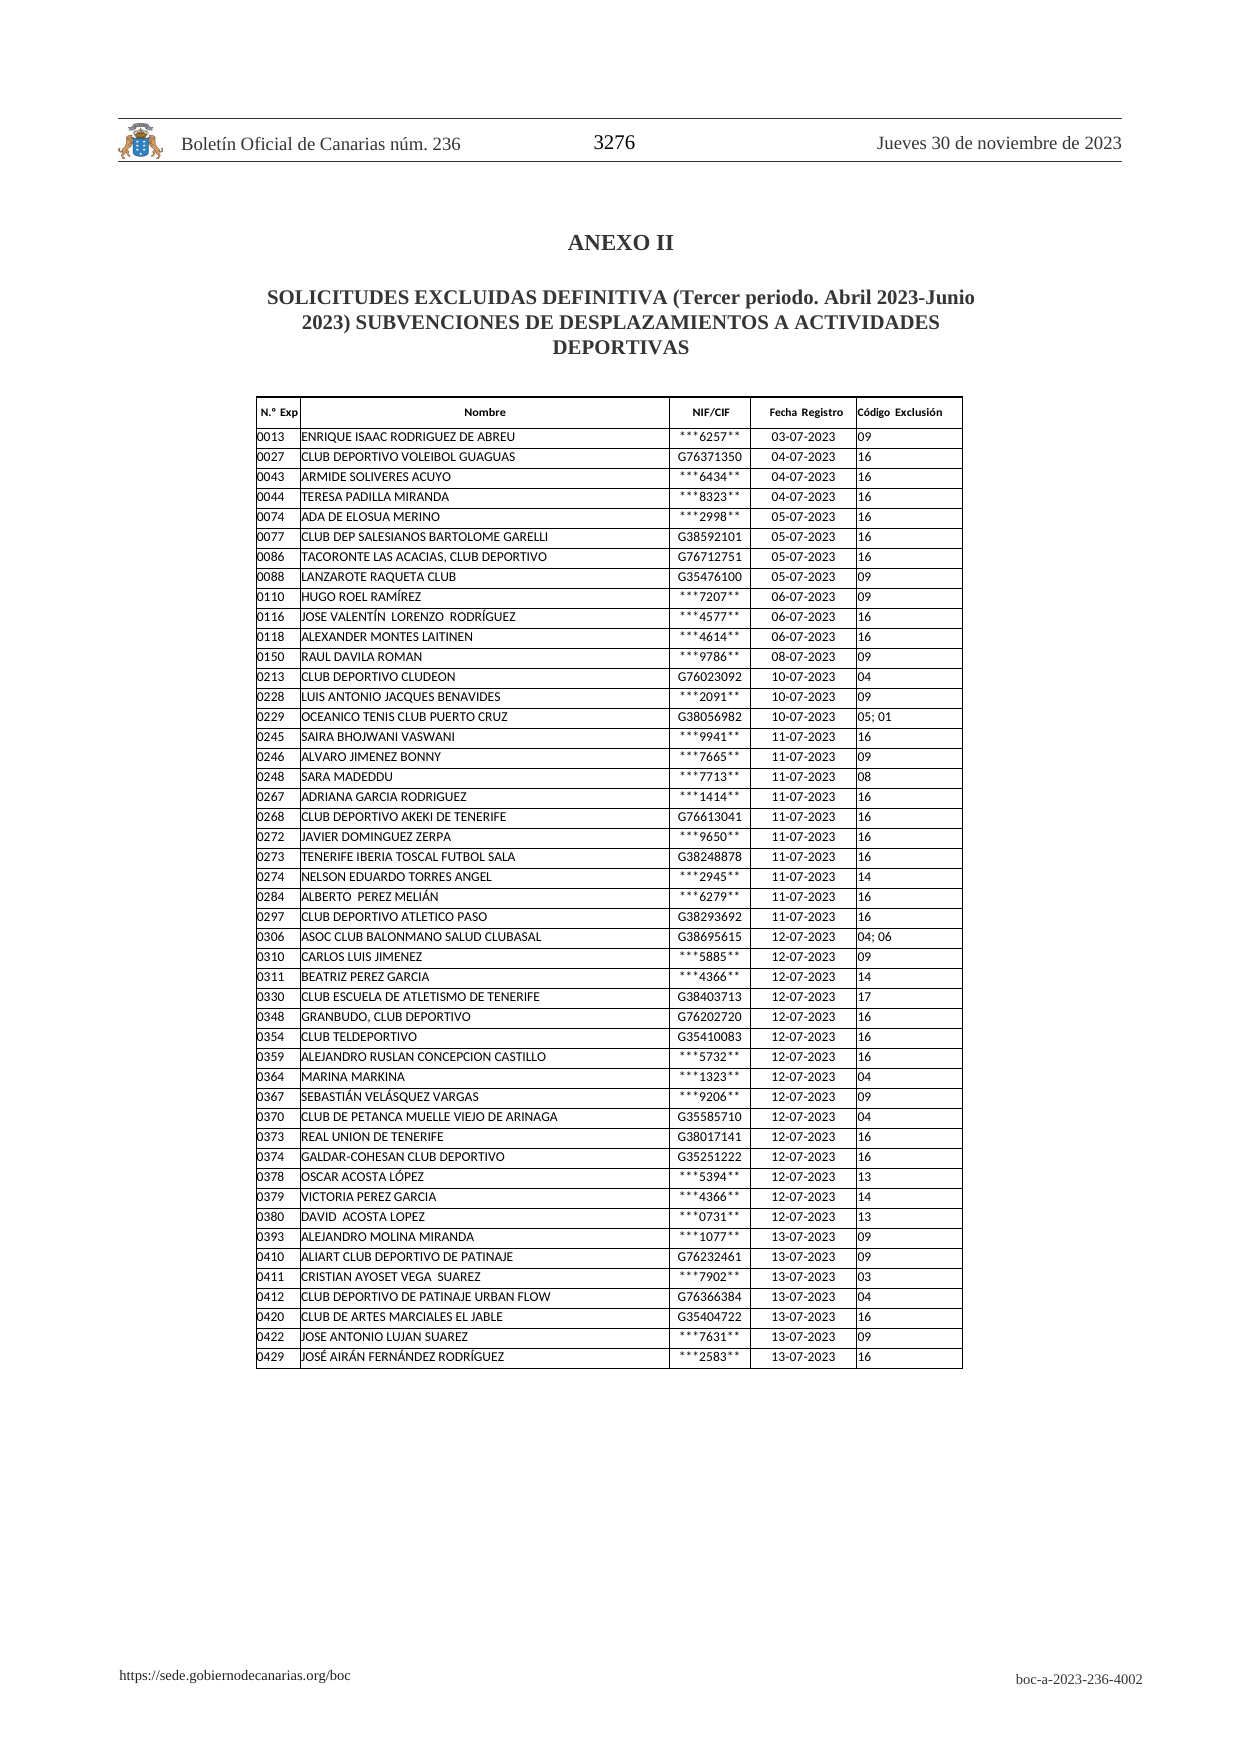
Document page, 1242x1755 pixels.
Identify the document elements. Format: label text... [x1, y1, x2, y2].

table_cell 0310 [257, 949, 300, 968]
text SOLICITUDES EXCLUIDAS DEFINITIVA (Tercer periodo. Abril 2023-Junio 2023) SUBVENCIONES DE DESPLAZAMIENTOS A ACTIVIDADES DEPORTIVAS [241, 285, 1000, 359]
table_cell CLUB DEPORTIVO DE PATINAJE URBAN FLOW [301, 1289, 669, 1308]
table_cell ***7902** [670, 1269, 750, 1288]
table_cell 16 [857, 849, 962, 868]
table_header Nombre [301, 398, 669, 428]
table_cell 13 [857, 1169, 962, 1188]
table_cell 16 [857, 909, 962, 928]
table_cell ***4366** [670, 1189, 750, 1208]
table_cell 04-07-2023 [751, 449, 856, 468]
table_cell 0268 [257, 809, 300, 828]
table_cell ***4614** [670, 629, 750, 648]
table_cell HUGO ROEL RAMÍREZ [301, 589, 669, 608]
table_cell 05-07-2023 [751, 529, 856, 548]
table_cell GALDAR-COHESAN CLUB DEPORTIVO [301, 1149, 669, 1168]
table_cell TACORONTE LAS ACACIAS, CLUB DEPORTIVO [301, 549, 669, 568]
table_cell 13-07-2023 [751, 1249, 856, 1268]
table_cell SARA MADEDDU [301, 769, 669, 788]
table_cell 03-07-2023 [751, 429, 856, 448]
table_cell 0229 [257, 709, 300, 728]
table_cell LUIS ANTONIO JACQUES BENAVIDES [301, 689, 669, 708]
table_cell 12-07-2023 [751, 1109, 856, 1128]
table_cell 16 [857, 1129, 962, 1148]
table_cell 16 [857, 809, 962, 828]
table_cell 13-07-2023 [751, 1309, 856, 1328]
table_cell 11-07-2023 [751, 749, 856, 768]
table_cell 10-07-2023 [751, 689, 856, 708]
table_cell CARLOS LUIS JIMENEZ [301, 949, 669, 968]
table_cell ***6279** [670, 889, 750, 908]
table_cell 0086 [257, 549, 300, 568]
table_cell ARMIDE SOLIVERES ACUYO [301, 469, 669, 488]
table_cell CLUB TELDEPORTIVO [301, 1029, 669, 1048]
table_cell ALBERTO PEREZ MELIÁN [301, 889, 669, 908]
table_cell ***6257** [670, 429, 750, 448]
table_cell G76202720 [670, 1009, 750, 1028]
table_cell 0429 [257, 1349, 300, 1368]
table_cell 09 [857, 749, 962, 768]
table_cell 0043 [257, 469, 300, 488]
table_cell 13-07-2023 [751, 1349, 856, 1368]
table_cell 11-07-2023 [751, 869, 856, 888]
table_cell CLUB DE PETANCA MUELLE VIEJO DE ARINAGA [301, 1109, 669, 1128]
table_cell 16 [857, 829, 962, 848]
table_cell 13-07-2023 [751, 1289, 856, 1308]
table_cell 05-07-2023 [751, 569, 856, 588]
table_cell 0044 [257, 489, 300, 508]
table_cell RAUL DAVILA ROMAN [301, 649, 669, 668]
table_cell G35585710 [670, 1109, 750, 1128]
table_cell ALEXANDER MONTES LAITINEN [301, 629, 669, 648]
table_cell VICTORIA PEREZ GARCIA [301, 1189, 669, 1208]
table_cell 09 [857, 1089, 962, 1108]
table_cell 13-07-2023 [751, 1329, 856, 1348]
table_cell 16 [857, 889, 962, 908]
table_cell ***7631** [670, 1329, 750, 1348]
table_cell TENERIFE IBERIA TOSCAL FUTBOL SALA [301, 849, 669, 868]
table_cell TERESA PADILLA MIRANDA [301, 489, 669, 508]
table_cell 16 [857, 1029, 962, 1048]
table_cell 17 [857, 989, 962, 1008]
table_cell 14 [857, 1189, 962, 1208]
table_cell ***0731** [670, 1209, 750, 1228]
table_cell 11-07-2023 [751, 889, 856, 908]
table_cell ADA DE ELOSUA MERINO [301, 509, 669, 528]
table_cell 0213 [257, 669, 300, 688]
table_cell 0116 [257, 609, 300, 628]
table_cell 0420 [257, 1309, 300, 1328]
table_cell DAVID ACOSTA LOPEZ [301, 1209, 669, 1228]
table_cell CLUB DEP SALESIANOS BARTOLOME GARELLI [301, 529, 669, 548]
table_cell ***9941** [670, 729, 750, 748]
table_cell 0379 [257, 1189, 300, 1208]
table_cell CLUB DEPORTIVO VOLEIBOL GUAGUAS [301, 449, 669, 468]
table_cell 16 [857, 489, 962, 508]
table_cell 04 [857, 669, 962, 688]
table_cell ***1414** [670, 789, 750, 808]
table_cell 0074 [257, 509, 300, 528]
table_cell 10-07-2023 [751, 669, 856, 688]
table_cell G76712751 [670, 549, 750, 568]
table_cell CLUB DEPORTIVO CLUDEON [301, 669, 669, 688]
table_cell 0412 [257, 1289, 300, 1308]
table_cell 03 [857, 1269, 962, 1288]
table_cell 0267 [257, 789, 300, 808]
table_cell 12-07-2023 [751, 1089, 856, 1108]
table_cell ***2583** [670, 1349, 750, 1368]
table_cell 09 [857, 1249, 962, 1268]
table_cell 0274 [257, 869, 300, 888]
table_cell ***8323** [670, 489, 750, 508]
table_cell ***5885** [670, 949, 750, 968]
table_cell CLUB ESCUELA DE ATLETISMO DE TENERIFE [301, 989, 669, 1008]
table_cell JOSE ANTONIO LUJAN SUAREZ [301, 1329, 669, 1348]
table_cell 16 [857, 609, 962, 628]
table_cell 0410 [257, 1249, 300, 1268]
table_cell 09 [857, 1229, 962, 1248]
table_cell 0306 [257, 929, 300, 948]
table_cell SEBASTIÁN VELÁSQUEZ VARGAS [301, 1089, 669, 1108]
table_cell 0297 [257, 909, 300, 928]
table_cell G38695615 [670, 929, 750, 948]
table_cell ALEJANDRO MOLINA MIRANDA [301, 1229, 669, 1248]
table_cell G35404722 [670, 1309, 750, 1328]
table_cell MARINA MARKINA [301, 1069, 669, 1088]
table_cell 06-07-2023 [751, 609, 856, 628]
table_cell ***1077** [670, 1229, 750, 1248]
table_cell 0330 [257, 989, 300, 1008]
table_cell ***9650** [670, 829, 750, 848]
table_cell 12-07-2023 [751, 1189, 856, 1208]
table_cell 0359 [257, 1049, 300, 1068]
table_cell 0364 [257, 1069, 300, 1088]
table_cell 09 [857, 1329, 962, 1348]
table_cell G35251222 [670, 1149, 750, 1168]
table_cell ***7713** [670, 769, 750, 788]
table_cell 12-07-2023 [751, 1049, 856, 1068]
table_cell 12-07-2023 [751, 989, 856, 1008]
table_cell G38293692 [670, 909, 750, 928]
table_cell 0248 [257, 769, 300, 788]
table_cell G38248878 [670, 849, 750, 868]
table_cell BEATRIZ PEREZ GARCIA [301, 969, 669, 988]
table_cell ***5732** [670, 1049, 750, 1068]
table_cell G76613041 [670, 809, 750, 828]
table_cell 09 [857, 429, 962, 448]
table_cell G35410083 [670, 1029, 750, 1048]
table_cell G38056982 [670, 709, 750, 728]
table_cell 16 [857, 549, 962, 568]
table_cell 04 [857, 1289, 962, 1308]
table_cell JAVIER DOMINGUEZ ZERPA [301, 829, 669, 848]
table_cell 11-07-2023 [751, 909, 856, 928]
table_cell 0272 [257, 829, 300, 848]
table_cell ***5394** [670, 1169, 750, 1188]
table_cell 0422 [257, 1329, 300, 1348]
table_cell G38592101 [670, 529, 750, 548]
table_cell SAIRA BHOJWANI VASWANI [301, 729, 669, 748]
table_cell ALEJANDRO RUSLAN CONCEPCION CASTILLO [301, 1049, 669, 1068]
table_cell 05-07-2023 [751, 549, 856, 568]
table_cell CLUB DE ARTES MARCIALES EL JABLE [301, 1309, 669, 1328]
table_cell 09 [857, 949, 962, 968]
table_cell ***7207** [670, 589, 750, 608]
table_cell 04; 06 [857, 929, 962, 948]
table_header Fecha Registro [751, 398, 856, 428]
text boc-a-2023-236-4002 [1016, 1671, 1156, 1688]
table_cell 08-07-2023 [751, 649, 856, 668]
table_cell 11-07-2023 [751, 809, 856, 828]
table_cell 0311 [257, 969, 300, 988]
table_cell JOSÉ AIRÁN FERNÁNDEZ RODRÍGUEZ [301, 1349, 669, 1368]
table_cell CLUB DEPORTIVO AKEKI DE TENERIFE [301, 809, 669, 828]
table_cell 0246 [257, 749, 300, 768]
table_cell 12-07-2023 [751, 929, 856, 948]
table_cell ***7665** [670, 749, 750, 768]
table_cell G76366384 [670, 1289, 750, 1308]
table_cell 11-07-2023 [751, 729, 856, 748]
table_cell 12-07-2023 [751, 949, 856, 968]
table_cell 12-07-2023 [751, 1169, 856, 1188]
table_cell 16 [857, 729, 962, 748]
table_cell 12-07-2023 [751, 1029, 856, 1048]
table_cell G38403713 [670, 989, 750, 1008]
table_cell 09 [857, 689, 962, 708]
table_cell 16 [857, 469, 962, 488]
table_cell 06-07-2023 [751, 629, 856, 648]
table_cell 0380 [257, 1209, 300, 1228]
table_cell ***2998** [670, 509, 750, 528]
table_cell 16 [857, 529, 962, 548]
table_cell 16 [857, 1149, 962, 1168]
table_cell 09 [857, 589, 962, 608]
table_cell 16 [857, 509, 962, 528]
table_cell CRISTIAN AYOSET VEGA SUAREZ [301, 1269, 669, 1288]
table_cell 04 [857, 1109, 962, 1128]
table_cell LANZAROTE RAQUETA CLUB [301, 569, 669, 588]
table_cell 13-07-2023 [751, 1229, 856, 1248]
table_cell 0367 [257, 1089, 300, 1108]
table_cell 04-07-2023 [751, 469, 856, 488]
table_cell 10-07-2023 [751, 709, 856, 728]
table_cell ALVARO JIMENEZ BONNY [301, 749, 669, 768]
table_cell 12-07-2023 [751, 1209, 856, 1228]
table_cell 12-07-2023 [751, 1149, 856, 1168]
table_cell 12-07-2023 [751, 1129, 856, 1148]
table_cell 16 [857, 1009, 962, 1028]
table_cell 0077 [257, 529, 300, 548]
table_cell REAL UNION DE TENERIFE [301, 1129, 669, 1148]
table_header NIF/CIF [670, 398, 750, 428]
table_cell ALIART CLUB DEPORTIVO DE PATINAJE [301, 1249, 669, 1268]
table_cell 09 [857, 649, 962, 668]
table_cell G76371350 [670, 449, 750, 468]
table_cell 04 [857, 1069, 962, 1088]
table_cell 0370 [257, 1109, 300, 1128]
table_cell ***2091** [670, 689, 750, 708]
table_cell 09 [857, 569, 962, 588]
table_cell ***9206** [670, 1089, 750, 1108]
table_cell JOSE VALENTÍN LORENZO RODRÍGUEZ [301, 609, 669, 628]
table_cell 11-07-2023 [751, 789, 856, 808]
table_cell ENRIQUE ISAAC RODRIGUEZ DE ABREU [301, 429, 669, 448]
table_cell 04-07-2023 [751, 489, 856, 508]
table_cell ***4366** [670, 969, 750, 988]
table_cell ***4577** [670, 609, 750, 628]
table_cell 11-07-2023 [751, 769, 856, 788]
table_cell 0284 [257, 889, 300, 908]
table_cell 11-07-2023 [751, 829, 856, 848]
table_cell 12-07-2023 [751, 969, 856, 988]
table_cell 16 [857, 629, 962, 648]
table_header N.º Exp [257, 398, 300, 428]
table_cell G76023092 [670, 669, 750, 688]
table_cell 13-07-2023 [751, 1269, 856, 1288]
table_cell 0393 [257, 1229, 300, 1248]
table_cell 0228 [257, 689, 300, 708]
table_cell 06-07-2023 [751, 589, 856, 608]
table_cell ***1323** [670, 1069, 750, 1088]
table_cell 08 [857, 769, 962, 788]
table_cell 05; 01 [857, 709, 962, 728]
table_cell 0245 [257, 729, 300, 748]
table_cell NELSON EDUARDO TORRES ANGEL [301, 869, 669, 888]
table_header Código Exclusión [857, 398, 962, 428]
table_cell 05-07-2023 [751, 509, 856, 528]
table_cell 0378 [257, 1169, 300, 1188]
table_cell 0088 [257, 569, 300, 588]
table_cell 0027 [257, 449, 300, 468]
table_cell 14 [857, 869, 962, 888]
table_cell ASOC CLUB BALONMANO SALUD CLUBASAL [301, 929, 669, 948]
table_cell 11-07-2023 [751, 849, 856, 868]
table_cell 0118 [257, 629, 300, 648]
table_cell 13 [857, 1209, 962, 1228]
table_cell 12-07-2023 [751, 1009, 856, 1028]
table_cell 0411 [257, 1269, 300, 1288]
table_cell ***6434** [670, 469, 750, 488]
table_cell 16 [857, 1349, 962, 1368]
table_cell 0354 [257, 1029, 300, 1048]
table_cell 0374 [257, 1149, 300, 1168]
table_cell 12-07-2023 [751, 1069, 856, 1088]
table_cell ***2945** [670, 869, 750, 888]
table_cell G38017141 [670, 1129, 750, 1148]
table_cell 0110 [257, 589, 300, 608]
table_cell 0348 [257, 1009, 300, 1028]
table_cell 14 [857, 969, 962, 988]
table_cell 0150 [257, 649, 300, 668]
text ANEXO II [563, 229, 678, 255]
table_cell 16 [857, 449, 962, 468]
table_cell ADRIANA GARCIA RODRIGUEZ [301, 789, 669, 808]
table_cell ***9786** [670, 649, 750, 668]
table_cell CLUB DEPORTIVO ATLETICO PASO [301, 909, 669, 928]
table_cell OSCAR ACOSTA LÓPEZ [301, 1169, 669, 1188]
text https://sede.gobiernodecanarias.org/boc [119, 1667, 355, 1683]
table_cell OCEANICO TENIS CLUB PUERTO CRUZ [301, 709, 669, 728]
table_cell 16 [857, 1309, 962, 1328]
table_cell G35476100 [670, 569, 750, 588]
table_cell 0373 [257, 1129, 300, 1148]
table_cell 16 [857, 1049, 962, 1068]
table_cell 0013 [257, 429, 300, 448]
table_cell G76232461 [670, 1249, 750, 1268]
table_cell 16 [857, 789, 962, 808]
table_cell GRANBUDO, CLUB DEPORTIVO [301, 1009, 669, 1028]
table_cell 0273 [257, 849, 300, 868]
